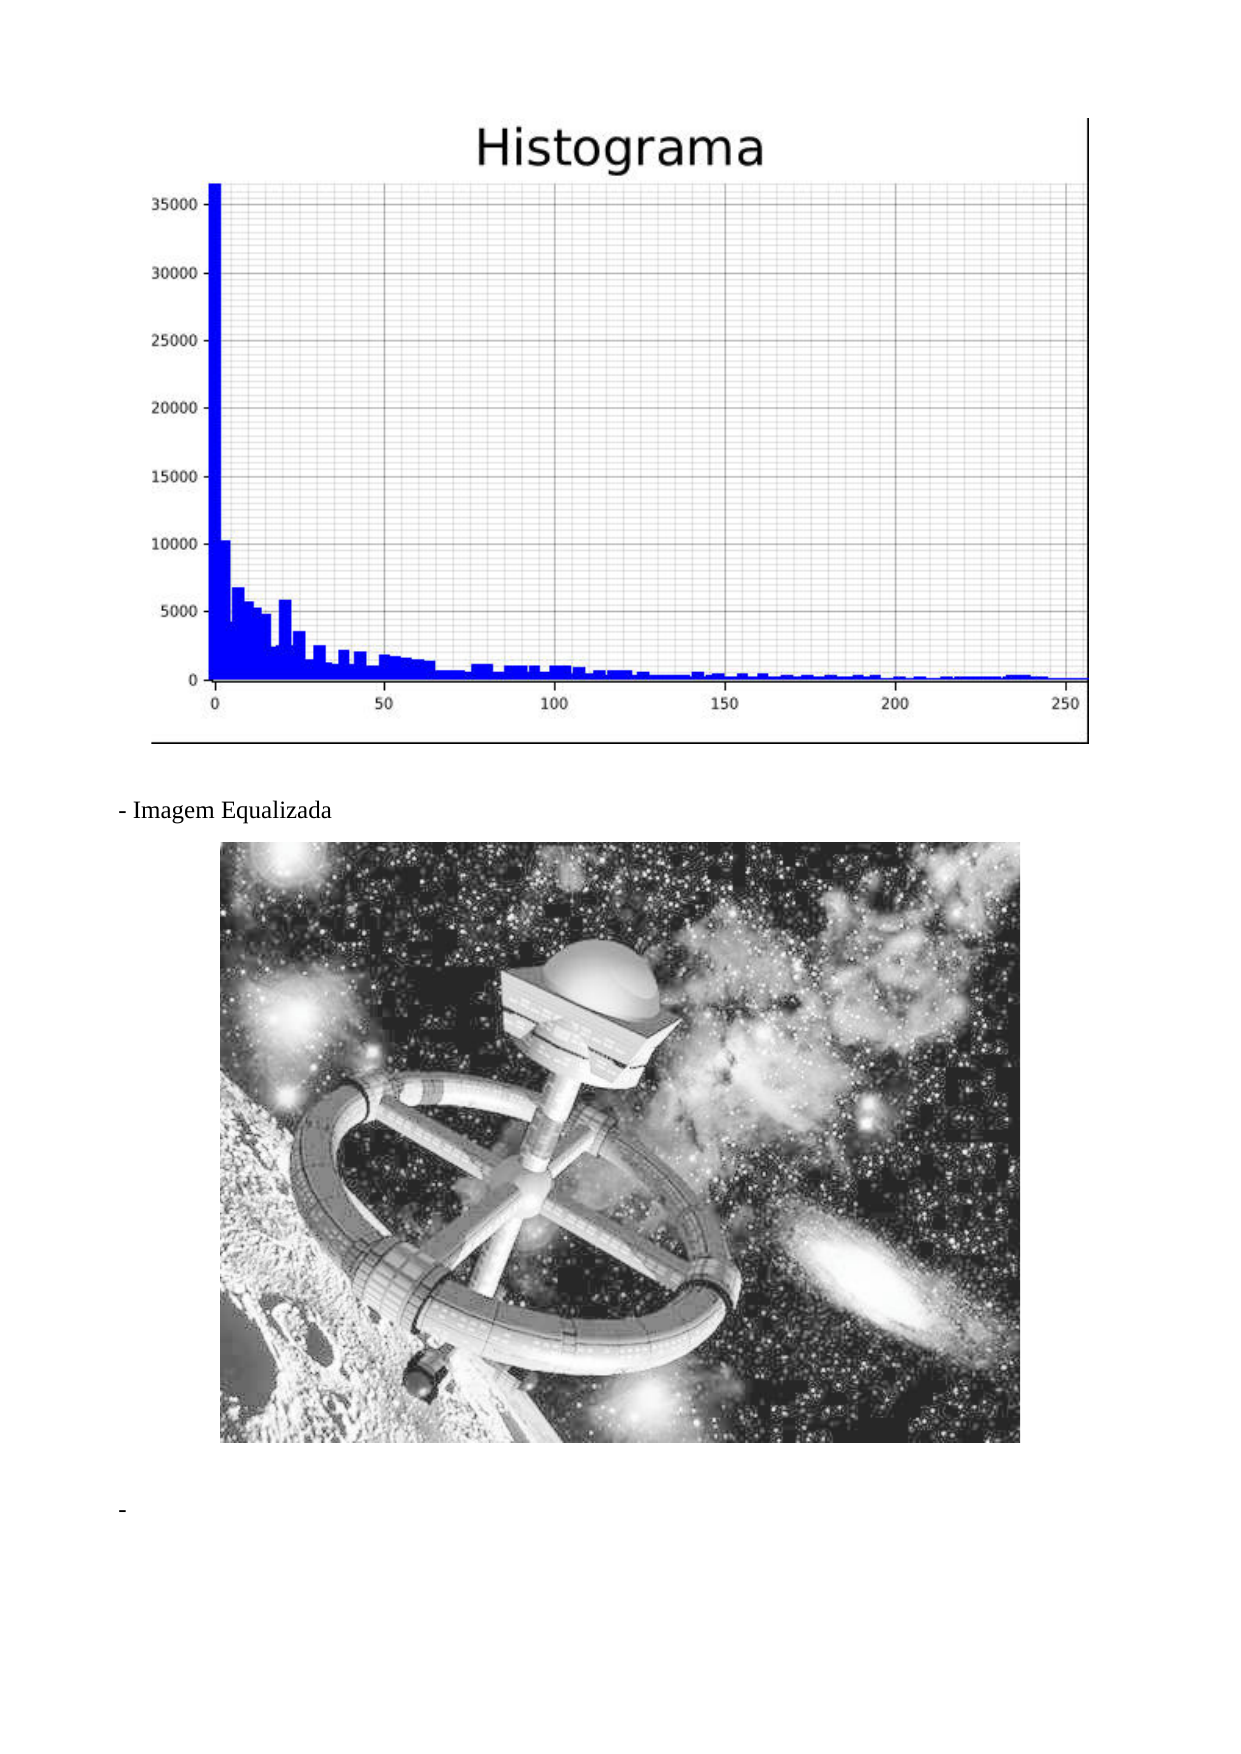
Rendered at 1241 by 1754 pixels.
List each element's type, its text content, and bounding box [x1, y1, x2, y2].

text - [118, 1494, 1122, 1523]
picture [220, 842, 1020, 1443]
picture [151, 118, 1089, 744]
text - Imagem Equalizada [118, 795, 1122, 824]
